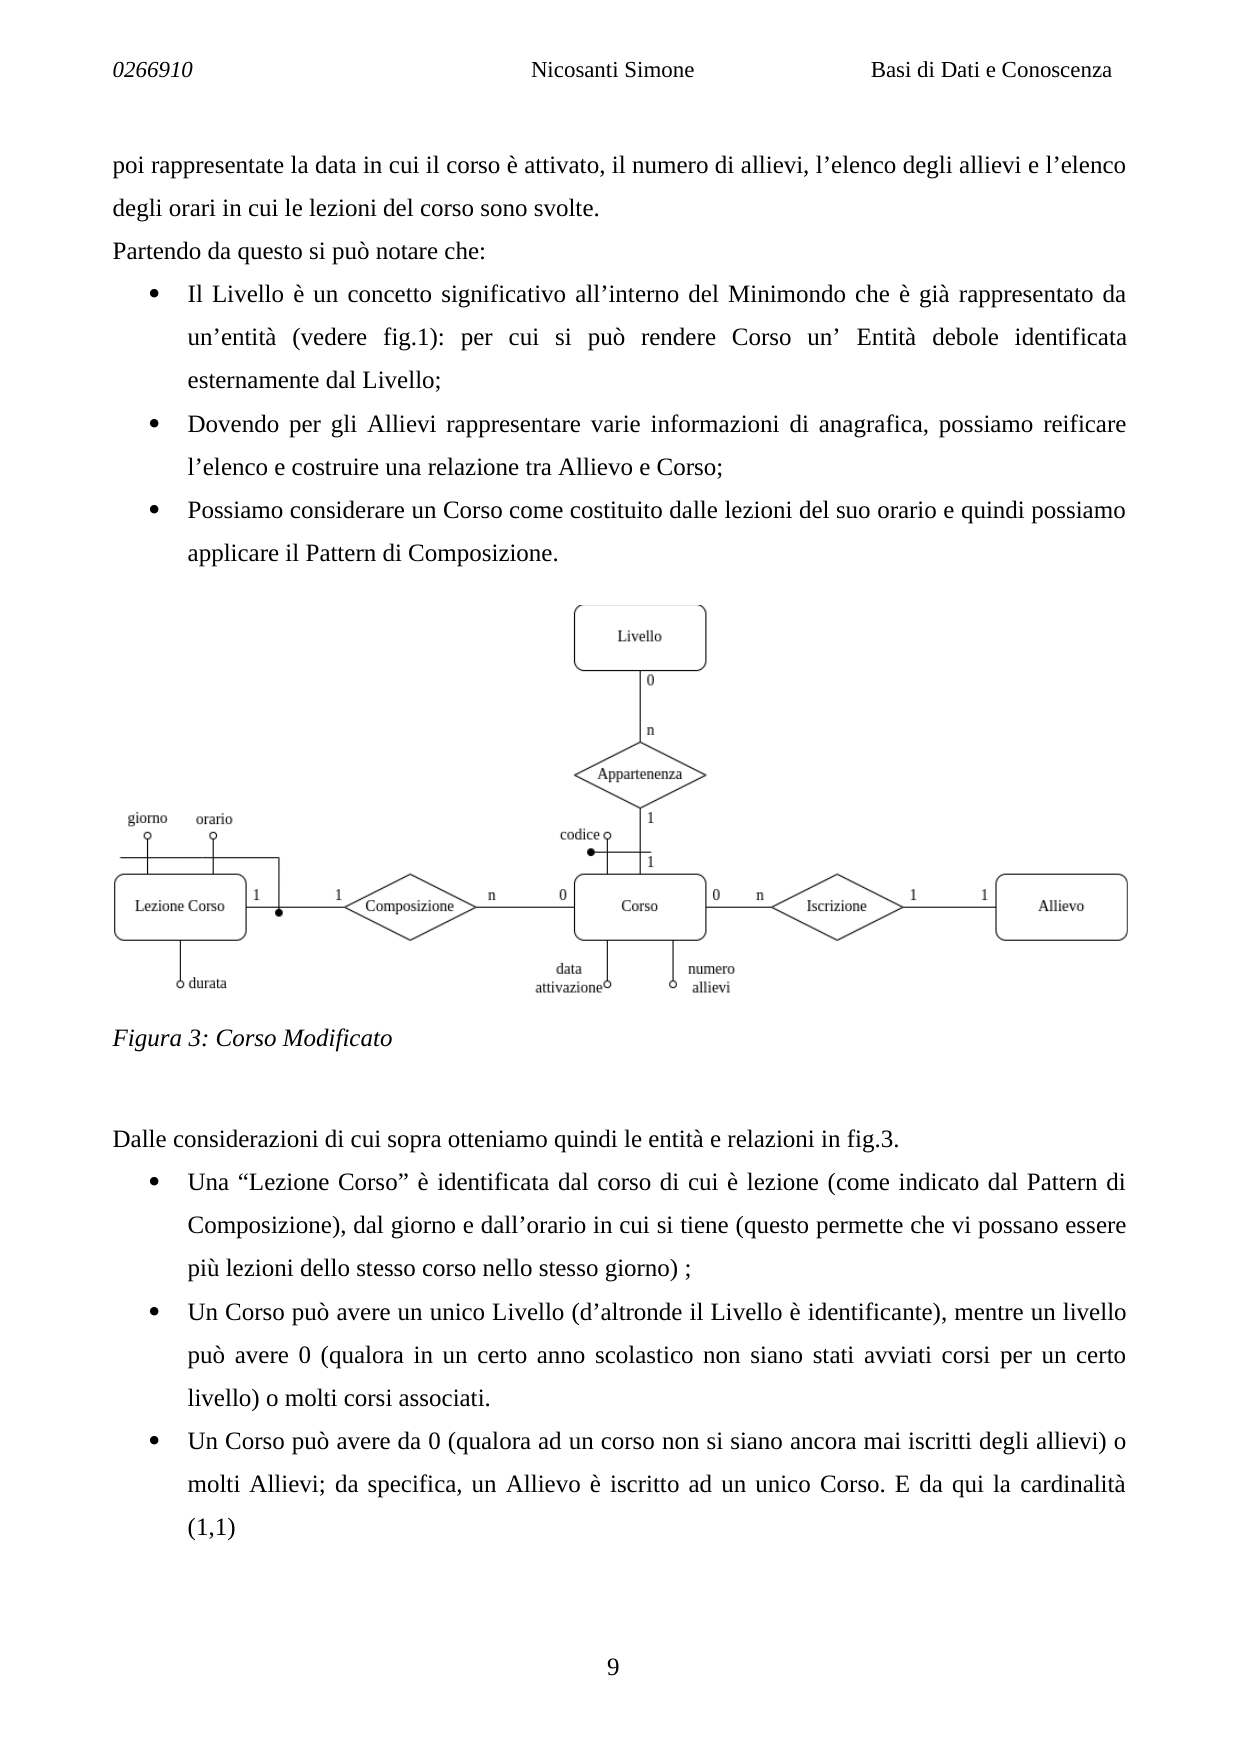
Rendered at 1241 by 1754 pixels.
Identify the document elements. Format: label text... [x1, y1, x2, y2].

list Il Livello è un concetto significativo all’interno del Minimondo che è già rappresentato da un’entità (vedere fig.1): per cui si può rendere Corso un’ Entità debole identificata esternamente dal Livello; [150, 279, 1128, 394]
list Un Corso può avere da 0 (qualora ad un corso non si siano ancora mai iscritti degli allievi) o molti Allievi; da specifica, un Allievo è iscritto ad un unico Corso. E da qui la cardinalità (1,1) [150, 1426, 1128, 1541]
text Figura 3: Corso Modificato [112, 997, 1128, 1052]
list Dovendo per gli Allievi rappresentare varie informazioni di anagrafica, possiamo reificare l’elenco e costruire una relazione tra Allievo e Corso; [150, 409, 1128, 481]
text Partendo da questo si può notare che: [112, 236, 1128, 265]
picture [112, 605, 1128, 997]
list Una “Lezione Corso” è identificata dal corso di cui è lezione (come indicato dal Pattern di Composizione), dal giorno e dall’orario in cui si tiene (questo permette che vi possano essere più lezioni dello stesso corso nello stesso giorno) ; [150, 1167, 1128, 1282]
list Possiamo considerare un Corso come costituito dalle lezioni del suo orario e quindi possiamo applicare il Pattern di Composizione. [150, 495, 1128, 567]
list Un Corso può avere un unico Livello (d’altronde il Livello è identificante), mentre un livello può avere 0 (qualora in un certo anno scolastico non siano stati avviati corsi per un certo livello) o molti corsi associati. [150, 1297, 1128, 1412]
text poi rappresentate la data in cui il corso è attivato, il numero di allievi, l’elenco degli allievi e l’elenco degli orari in cui le lezioni del corso sono svolte. [112, 150, 1128, 222]
text Dalle considerazioni di cui sopra otteniamo quindi le entità e relazioni in fig.3. [112, 1124, 1128, 1153]
